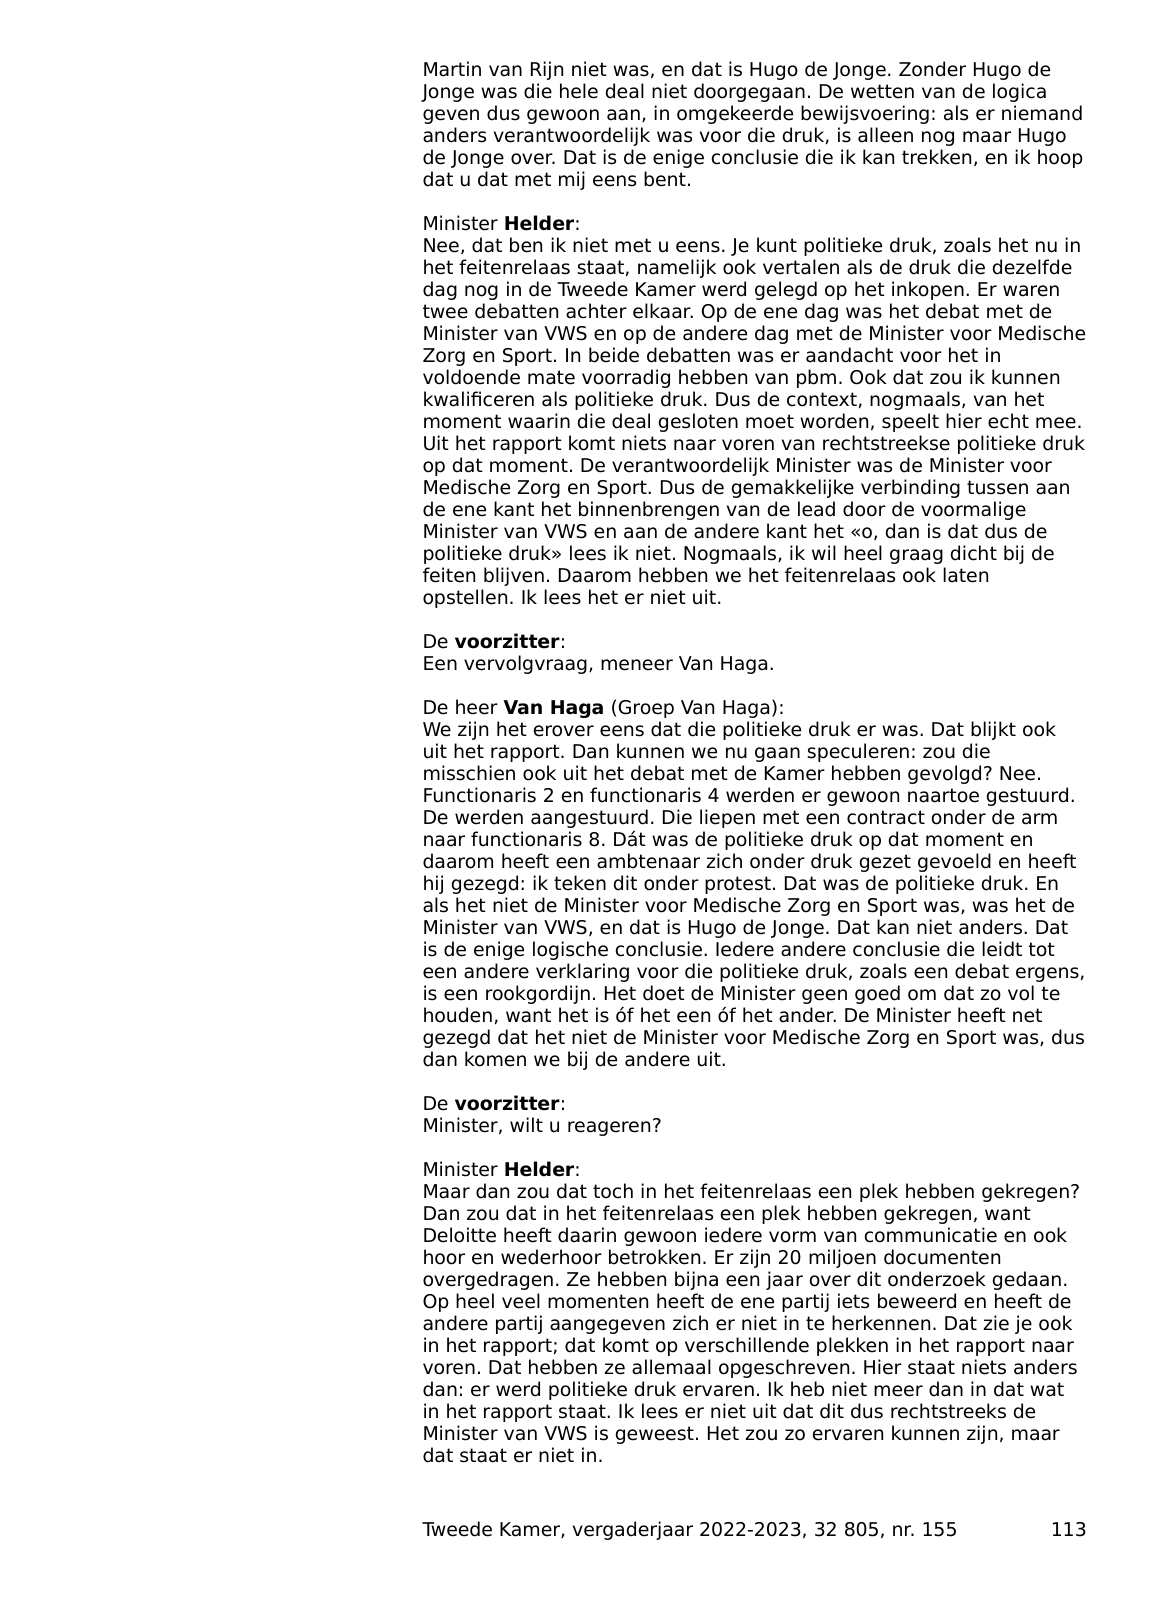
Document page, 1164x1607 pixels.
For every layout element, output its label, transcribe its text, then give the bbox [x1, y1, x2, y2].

text Een vervolgvraag, meneer Van Haga. [422, 653, 1087, 675]
text Minister Helder: [422, 1159, 1087, 1181]
text Minister, wilt u reageren? [422, 1115, 1087, 1137]
text Maar dan zou dat toch in het feitenrelaas een plek hebben gekregen? Dan zou dat in het feitenrelaas een plek hebben gekregen, want Deloitte heeft daarin gewoon iedere vorm van communicatie en ook hoor en wederhoor betrokken. Er zijn 20 miljoen documenten overgedragen. Ze hebben bijna een jaar over dit onderzoek gedaan. Op heel veel momenten heeft de ene partij iets beweerd en heeft de andere partij aangegeven zich er niet in te herkennen. Dat zie je ook in het rapport; dat komt op verschillende plekken in het rapport naar voren. Dat hebben ze allemaal opgeschreven. Hier staat niets anders dan: er werd politieke druk ervaren. Ik heb niet meer dan in dat wat in het rapport staat. Ik lees er niet uit dat dit dus rechtstreeks de Minister van VWS is geweest. Het zou zo ervaren kunnen zijn, maar dat staat er niet in. [422, 1181, 1087, 1467]
text De voorzitter: [422, 631, 1087, 653]
text De voorzitter: [422, 1093, 1087, 1115]
text Nee, dat ben ik niet met u eens. Je kunt politieke druk, zoals het nu in het feitenrelaas staat, namelijk ook vertalen als de druk die dezelfde dag nog in de Tweede Kamer werd gelegd op het inkopen. Er waren twee debatten achter elkaar. Op de ene dag was het debat met de Minister van VWS en op de andere dag met de Minister voor Medische Zorg en Sport. In beide debatten was er aandacht voor het in voldoende mate voorradig hebben van pbm. Ook dat zou ik kunnen kwalificeren als politieke druk. Dus de context, nogmaals, van het moment waarin die deal gesloten moet worden, speelt hier echt mee. Uit het rapport komt niets naar voren van rechtstreekse politieke druk op dat moment. De verantwoordelijk Minister was de Minister voor Medische Zorg en Sport. Dus de gemakkelijke verbinding tussen aan de ene kant het binnenbrengen van de lead door de voormalige Minister van VWS en aan de andere kant het «o, dan is dat dus de politieke druk» lees ik niet. Nogmaals, ik wil heel graag dicht bij de feiten blijven. Daarom hebben we het feitenrelaas ook laten opstellen. Ik lees het er niet uit. [422, 235, 1087, 609]
text Martin van Rijn niet was, en dat is Hugo de Jonge. Zonder Hugo de Jonge was die hele deal niet doorgegaan. De wetten van de logica geven dus gewoon aan, in omgekeerde bewijsvoering: als er niemand anders verantwoordelijk was voor die druk, is alleen nog maar Hugo de Jonge over. Dat is de enige conclusie die ik kan trekken, en ik hoop dat u dat met mij eens bent. [422, 59, 1087, 191]
text Minister Helder: [422, 213, 1087, 235]
text De heer Van Haga (Groep Van Haga): [422, 697, 1087, 719]
text We zijn het erover eens dat die politieke druk er was. Dat blijkt ook uit het rapport. Dan kunnen we nu gaan speculeren: zou die misschien ook uit het debat met de Kamer hebben gevolgd? Nee. Functionaris 2 en functionaris 4 werden er gewoon naartoe gestuurd. De werden aangestuurd. Die liepen met een contract onder de arm naar functionaris 8. Dát was de politieke druk op dat moment en daarom heeft een ambtenaar zich onder druk gezet gevoeld en heeft hij gezegd: ik teken dit onder protest. Dat was de politieke druk. En als het niet de Minister voor Medische Zorg en Sport was, was het de Minister van VWS, en dat is Hugo de Jonge. Dat kan niet anders. Dat is de enige logische conclusie. Iedere andere conclusie die leidt tot een andere verklaring voor die politieke druk, zoals een debat ergens, is een rookgordijn. Het doet de Minister geen goed om dat zo vol te houden, want het is óf het een óf het ander. De Minister heeft net gezegd dat het niet de Minister voor Medische Zorg en Sport was, dus dan komen we bij de andere uit. [422, 719, 1087, 1071]
